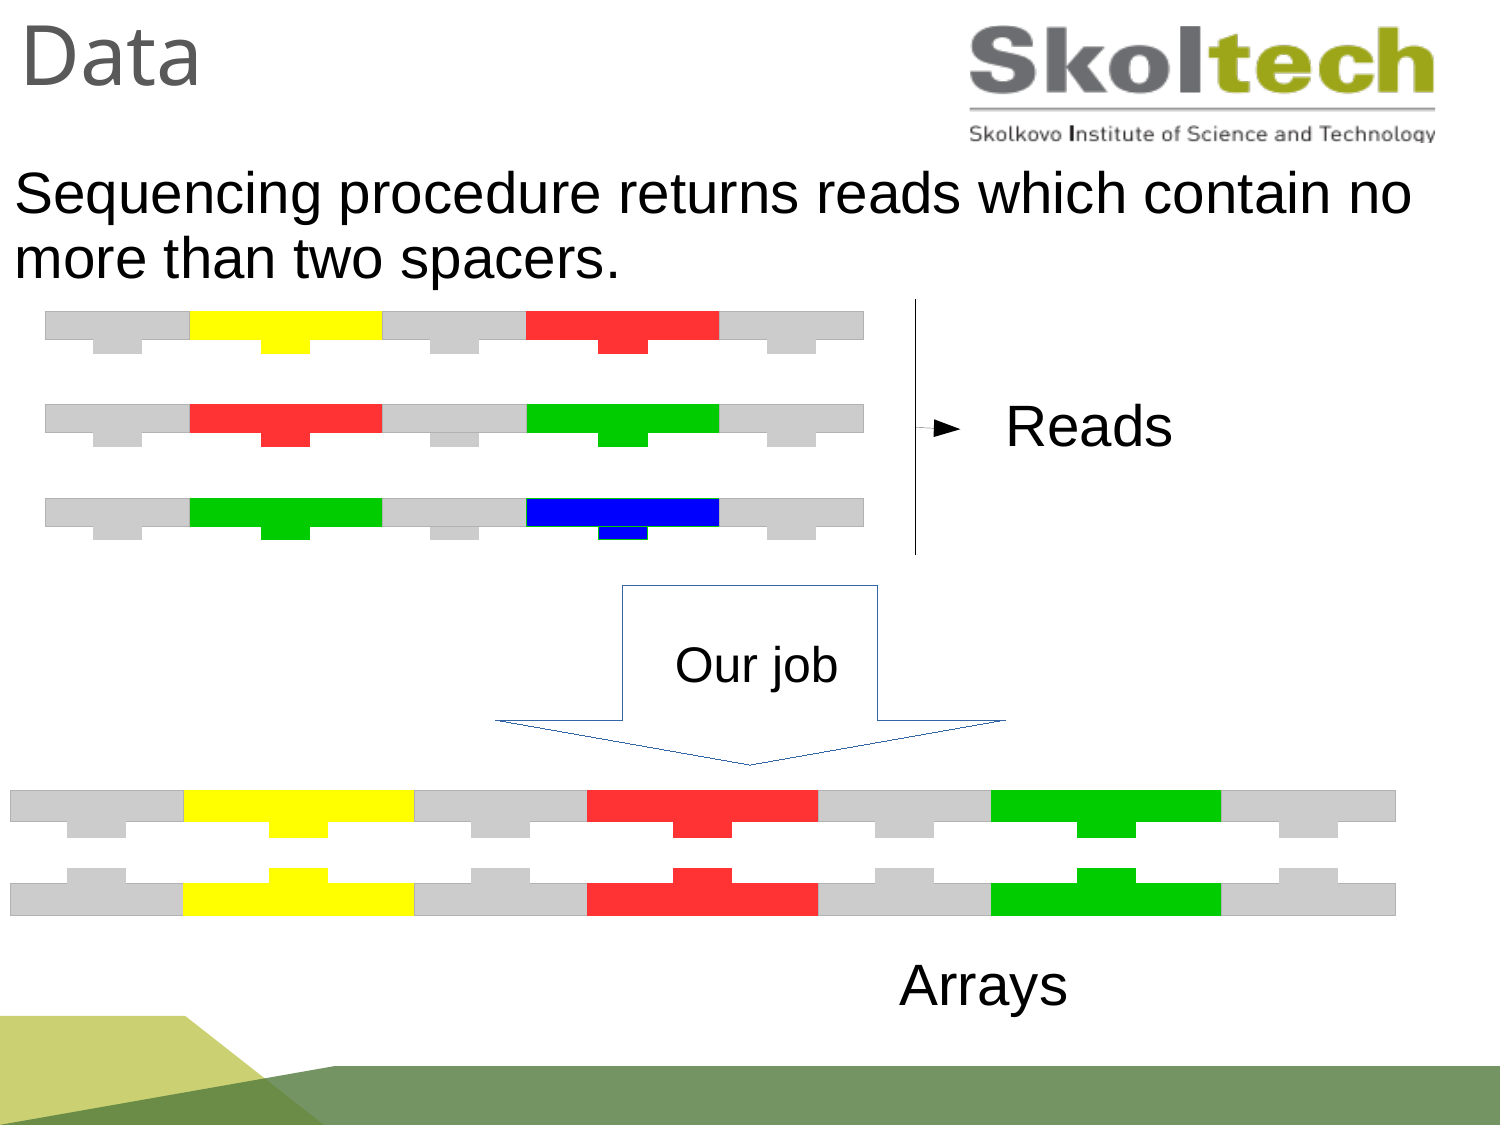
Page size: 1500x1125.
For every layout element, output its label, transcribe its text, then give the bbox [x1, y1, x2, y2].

text_box [10, 868, 1396, 916]
text_box [10, 790, 1396, 838]
text_box Our job [660, 630, 1456, 701]
text_box [45, 498, 864, 540]
title Data [4, 0, 391, 105]
text_box [45, 404, 864, 447]
text_box Reads [990, 386, 1444, 467]
text_box Sequencing procedure returns reads which contain no more than two spacers. [0, 153, 1500, 299]
text_box [45, 311, 864, 354]
text_box Arrays [885, 945, 1471, 1025]
